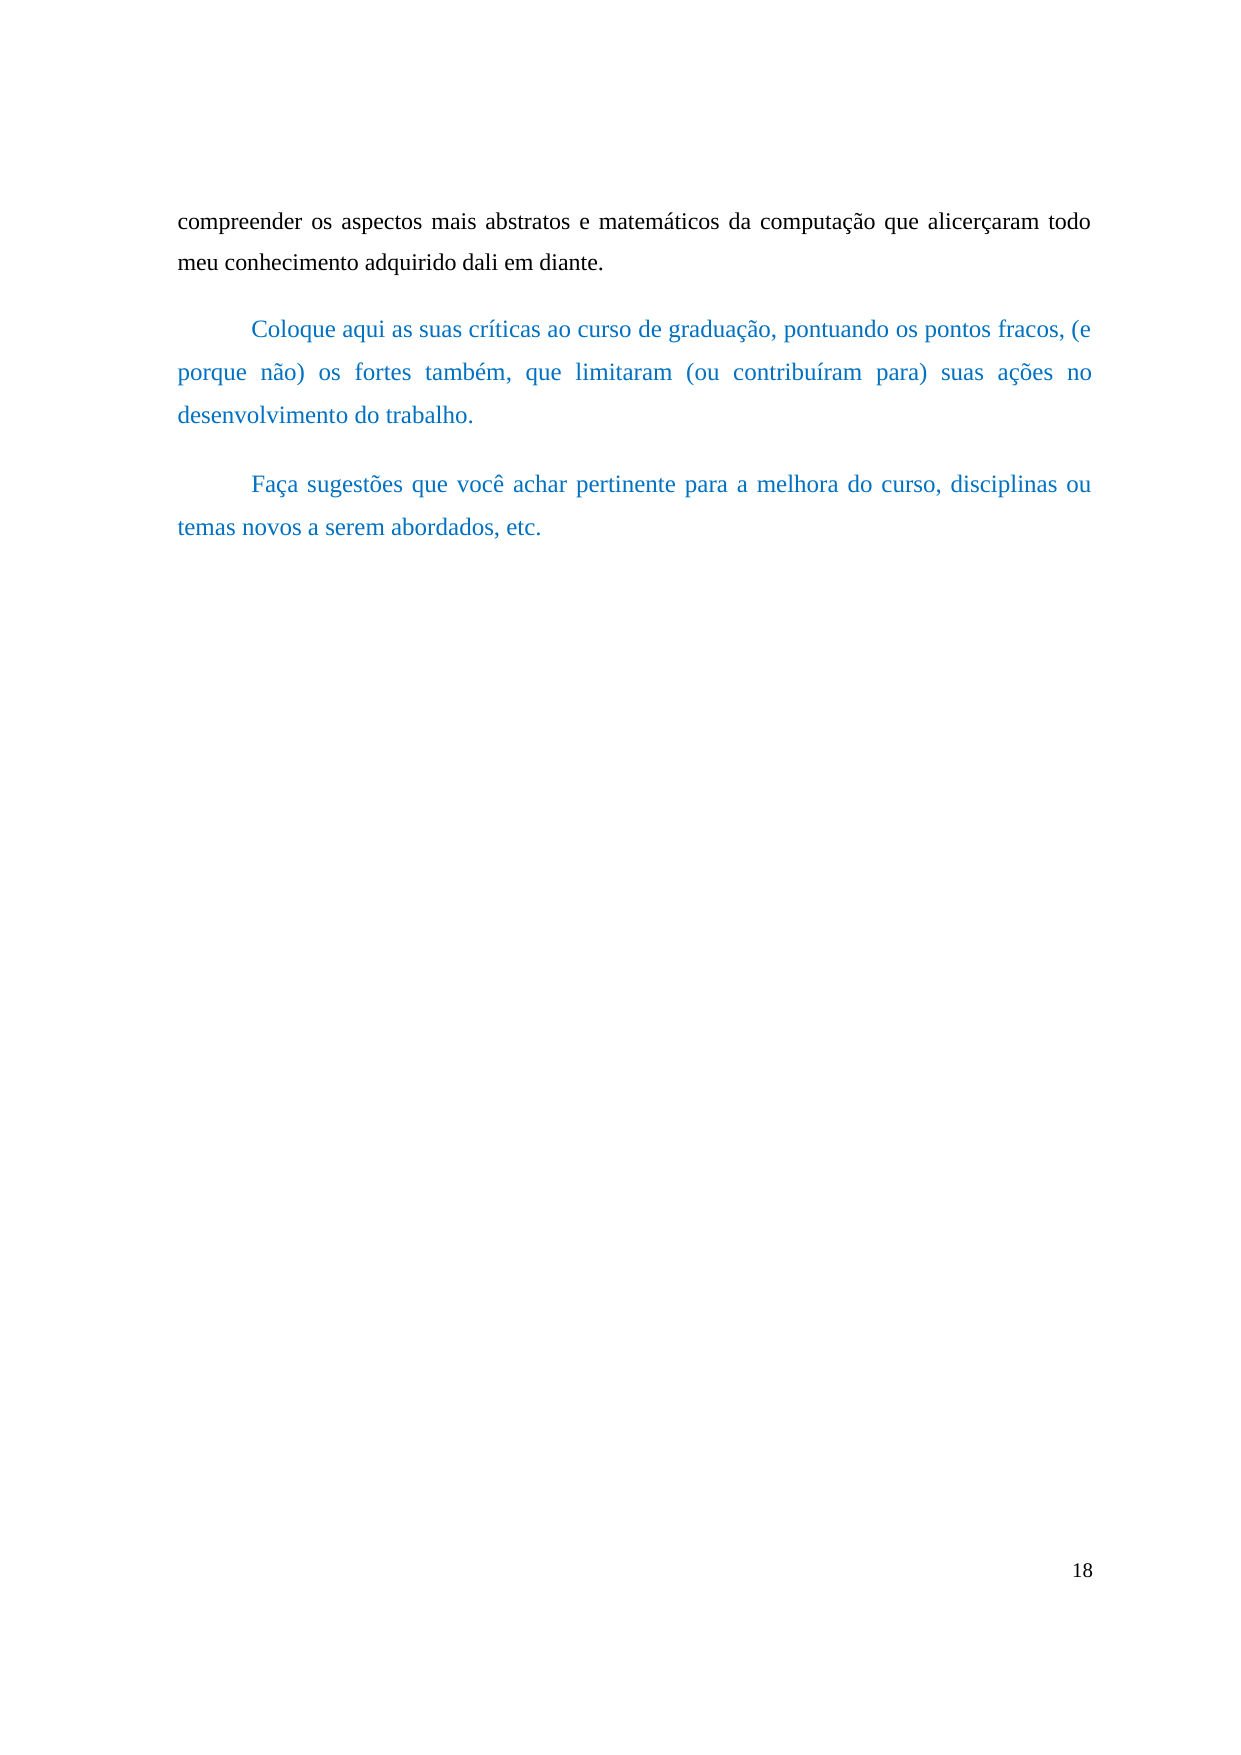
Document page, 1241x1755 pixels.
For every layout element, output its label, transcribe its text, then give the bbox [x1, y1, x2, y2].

text Faça sugestões que você achar pertinente para a melhora do curso, disciplinas ou temas novos a serem abordados, etc. [177, 469, 1093, 541]
text Coloque aqui as suas críticas ao curso de graduação, pontuando os pontos fracos, (e porque não) os fortes também, que limitaram (ou contribuíram para) suas ações no desenvolvimento do trabalho. [177, 314, 1093, 429]
text compreender os aspectos mais abstratos e matemáticos da computação que alicerçaram todo meu conhecimento adquirido dali em diante. [177, 207, 1093, 276]
